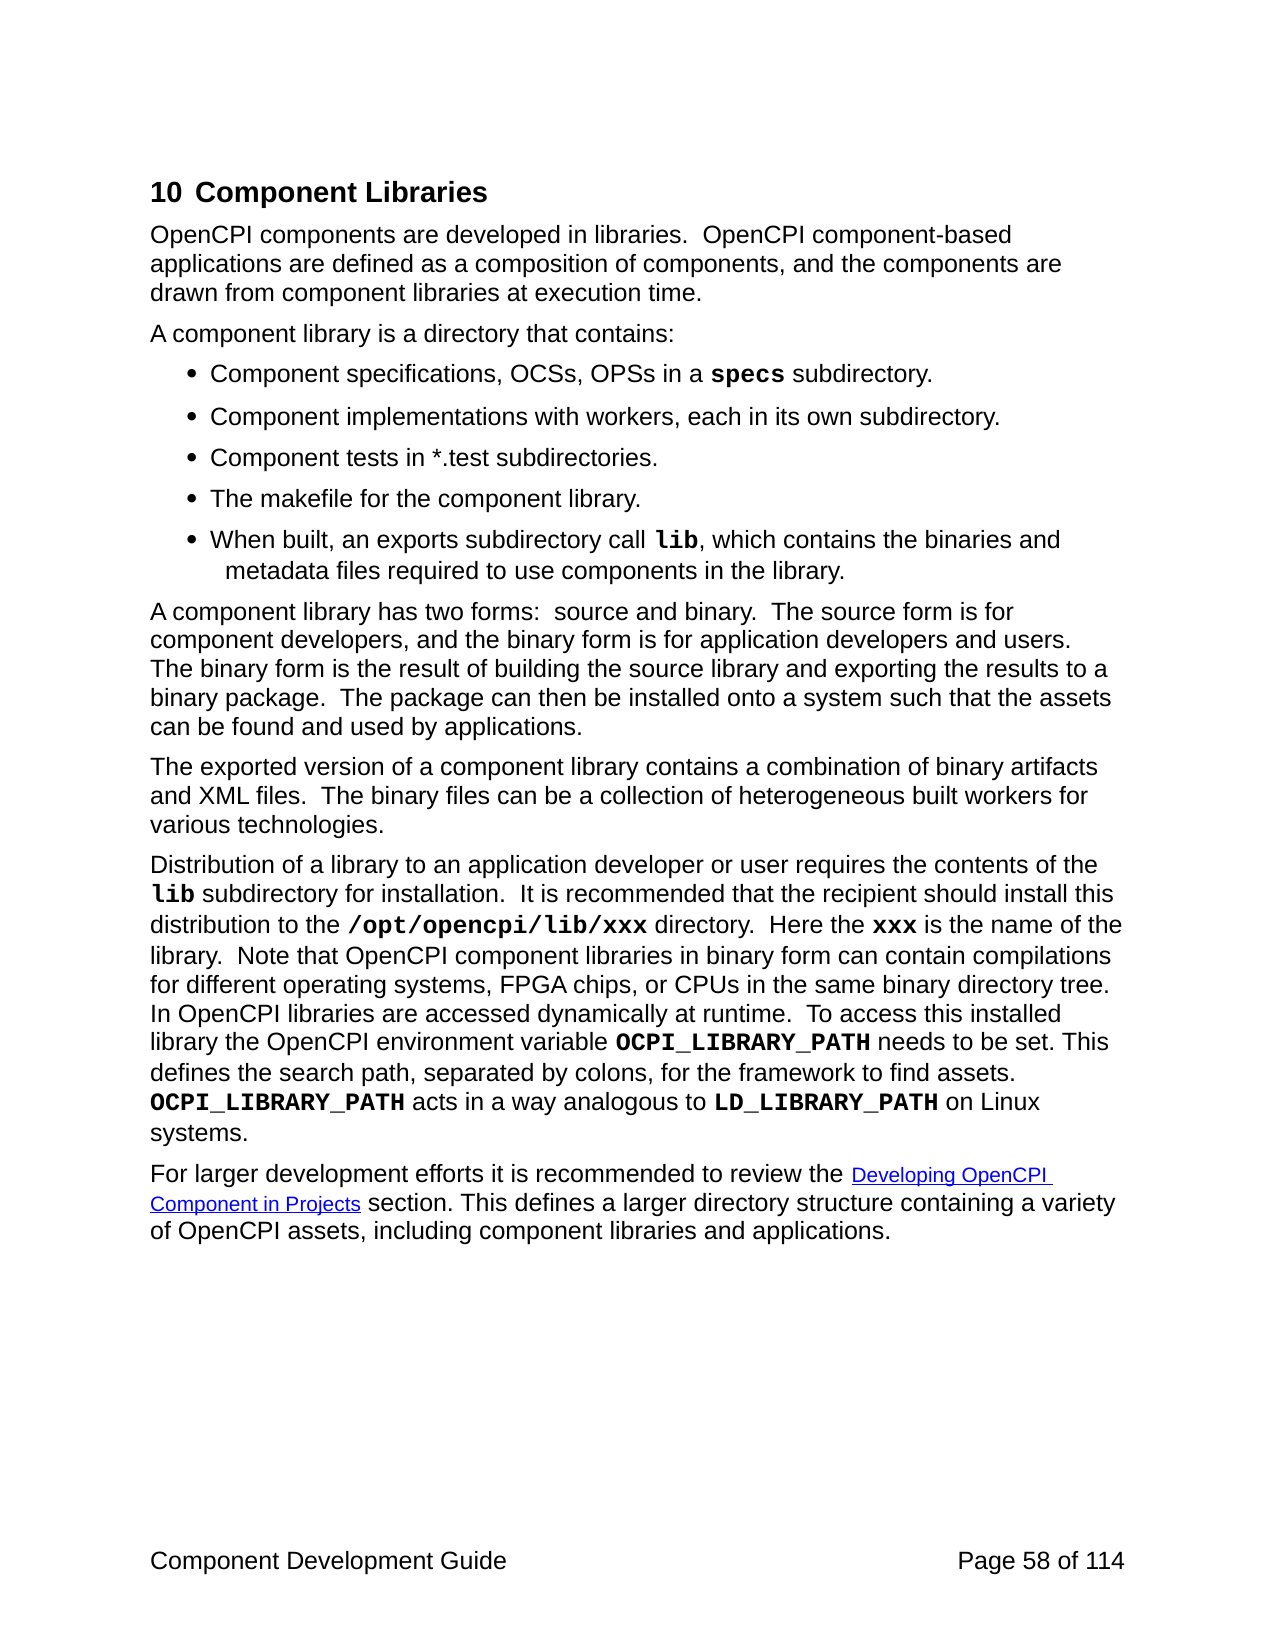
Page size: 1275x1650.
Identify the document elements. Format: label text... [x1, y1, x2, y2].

text A component library has two forms: source and binary. The source form is for component developers, and the binary form is for application developers and users. The binary form is the result of building the source library and exporting the results to a binary package. The package can then be installed onto a system such that the assets can be found and used by applications. [150, 597, 1125, 740]
list When built, an exports subdirectory call lib, which contains the binaries and metadata files required to use components in the library. [187, 525, 1125, 584]
list Component tests in *.test subdirectories. [187, 443, 1125, 472]
text The exported version of a component library contains a combination of binary artifacts and XML files. The binary files can be a collection of heterogeneous built workers for various technologies. [150, 752, 1125, 838]
text Distribution of a library to an application developer or user requires the contents of the lib subdirectory for installation. It is recommended that the recipient should install this distribution to the /opt/opencpi/lib/xxx directory. Here the xxx is the name of the library. Note that OpenCPI component libraries in binary form can contain compilations for different operating systems, FPGA chips, or CPUs in the same binary directory tree. In OpenCPI libraries are accessed dynamically at runtime. To access this installed library the OpenCPI environment variable OCPI_LIBRARY_PATH needs to be set. This defines the search path, separated by colons, for the framework to find assets. OCPI_LIBRARY_PATH acts in a way analogous to LD_LIBRARY_PATH on Linux systems. [150, 851, 1125, 1147]
text A component library is a directory that contains: [150, 319, 1125, 347]
list Component specifications, OCSs, OPSs in a specs subdirectory. [187, 359, 1125, 390]
list The makefile for the component library. [187, 484, 1125, 513]
text For larger development efforts it is recommended to review the Developing OpenCPI Component in Projects section. This defines a larger directory structure containing a variety of OpenCPI assets, including component libraries and applications. [150, 1159, 1125, 1245]
list Component implementations with workers, each in its own subdirectory. [187, 402, 1125, 431]
text OpenCPI components are developed in libraries. OpenCPI component-based applications are defined as a composition of components, and the components are drawn from component libraries at execution time. [150, 221, 1125, 307]
subtitle Component Libraries [150, 175, 1125, 208]
